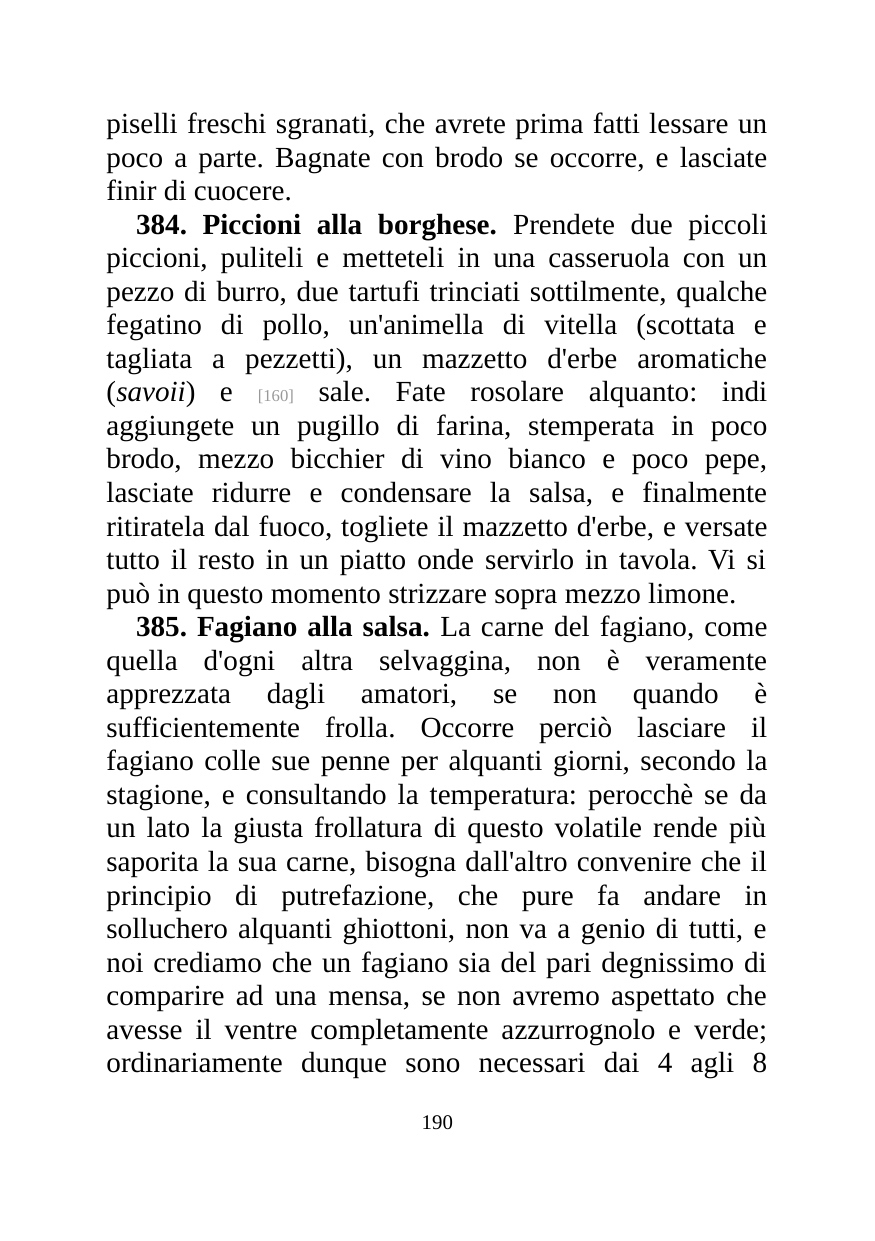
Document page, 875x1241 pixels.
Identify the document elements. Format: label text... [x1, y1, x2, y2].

text 385. Fagiano alla salsa. La carne del fagiano, come quella d'ogni altra selvaggina, non è veramente apprezzata dagli amatori, se non quando è sufficientemente frolla. Occorre perciò lasciare il fagiano colle sue penne per alquanti giorni, secondo la stagione, e consultando la temperatura: perocchè se da un lato la giusta frollatura di questo volatile rende più saporita la sua carne, bisogna dall'altro convenire che il principio di putrefazione, che pure fa andare in solluchero alquanti ghiottoni, non va a genio di tutti, e noi crediamo che un fagiano sia del pari degnissimo di comparire ad una mensa, se non avremo aspettato che avesse il ventre completamente azzurrognolo e verde; ordinariamente dunque sono necessari dai 4 agli 8 [106, 609, 768, 1079]
text piselli freschi sgranati, che avrete prima fatti lessare un poco a parte. Bagnate con brodo se occorre, e lasciate finir di cuocere. [106, 106, 768, 207]
text 384. Piccioni alla borghese. Prendete due piccoli piccioni, puliteli e metteteli in una casseruola con un pezzo di burro, due tartufi trinciati sottilmente, qualche fegatino di pollo, un'animella di vitella (scottata e tagliata a pezzetti), un mazzetto d'erbe aromatiche (savoii) e [160] sale. Fate rosolare alquanto: indi aggiungete un pugillo di farina, stemperata in poco brodo, mezzo bicchier di vino bianco e poco pepe, lasciate ridurre e condensare la salsa, e finalmente ritiratela dal fuoco, togliete il mazzetto d'erbe, e versate tutto il resto in un piatto onde servirlo in tavola. Vi si può in questo momento strizzare sopra mezzo limone. [106, 207, 768, 609]
